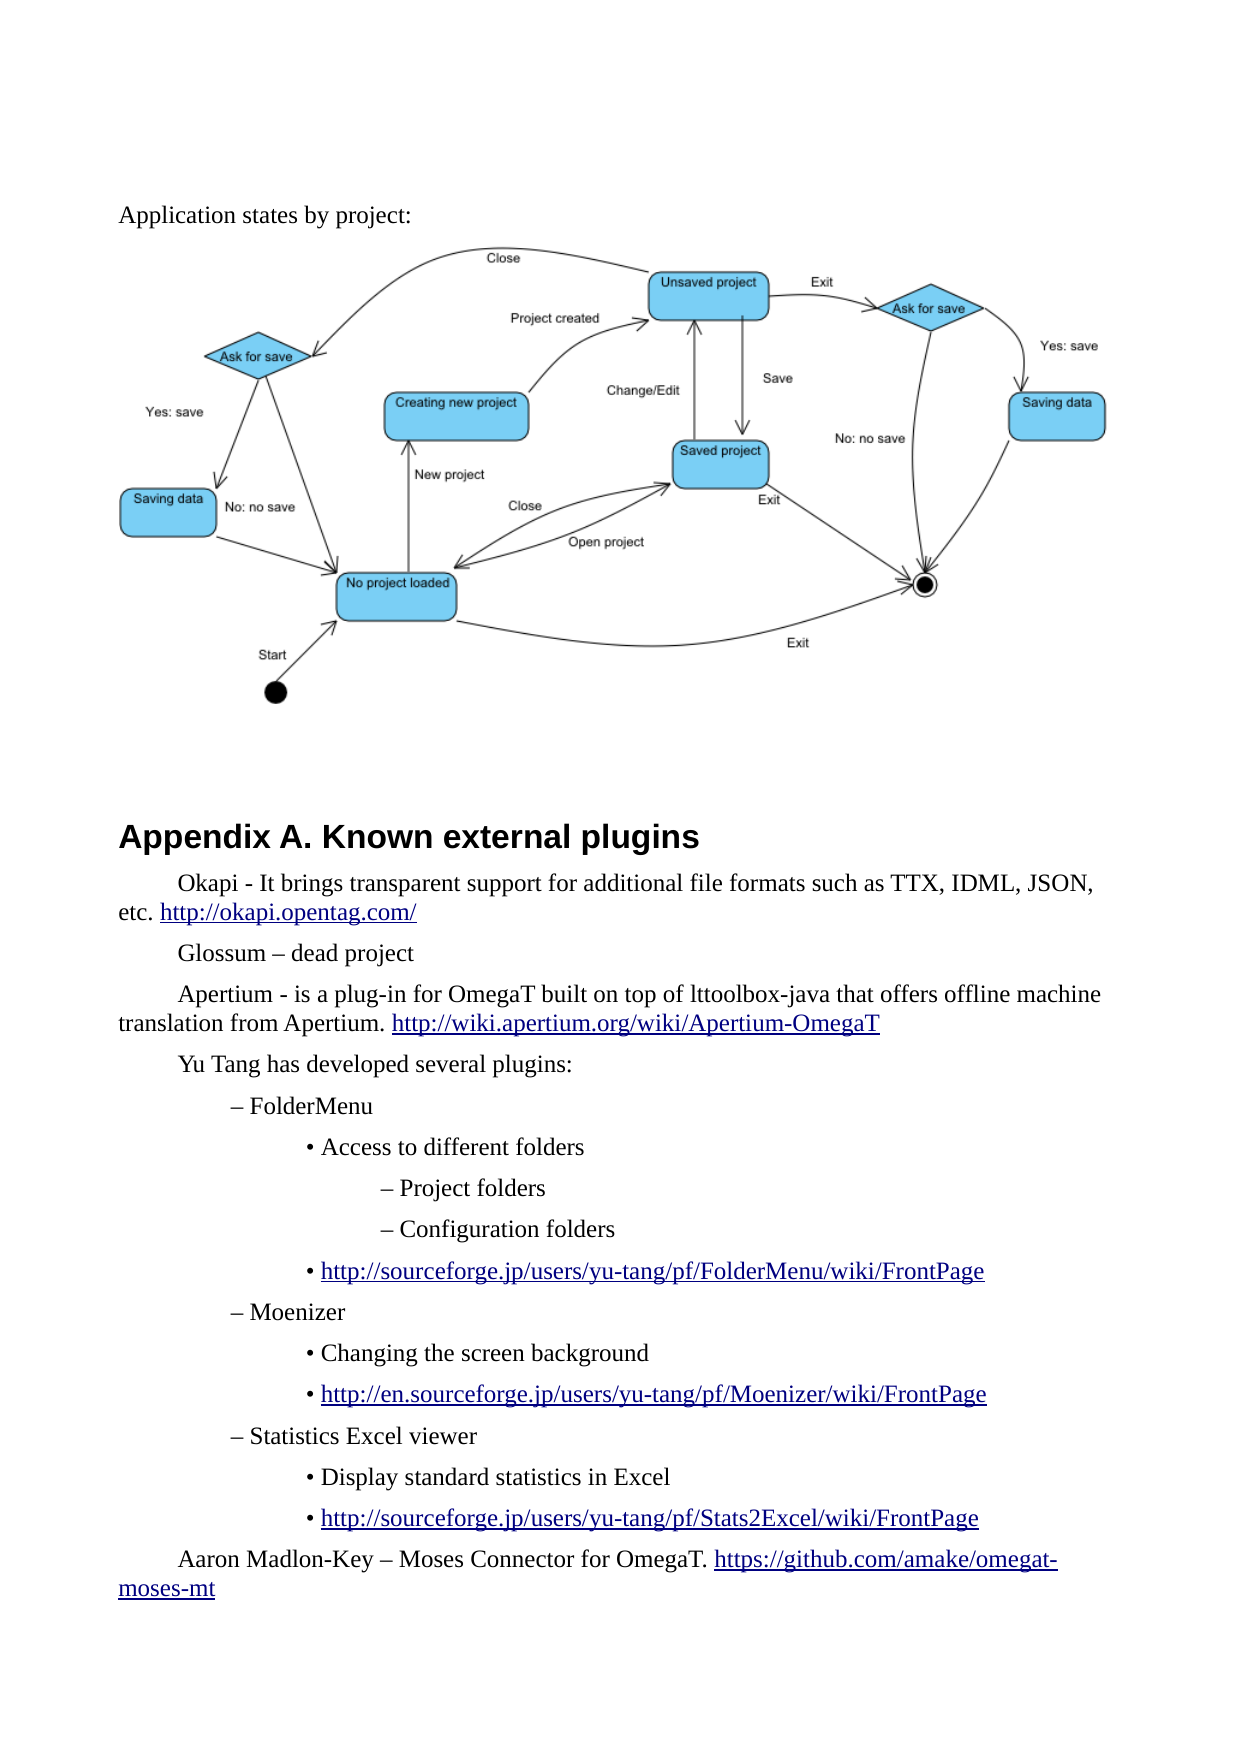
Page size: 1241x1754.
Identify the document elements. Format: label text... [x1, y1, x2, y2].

text Yu Tang has developed several plugins: [118, 1049, 1122, 1078]
text – FolderMenu [231, 1091, 1122, 1119]
text • http://sourceforge.jp/users/yu-tang/pf/FolderMenu/wiki/FrontPage [306, 1256, 1122, 1284]
text – Configuration folders [381, 1214, 1122, 1243]
text • Display standard statistics in Excel [306, 1462, 1122, 1491]
subtitle Appendix A. Known external plugins [118, 817, 1122, 856]
text • Changing the screen background [306, 1338, 1122, 1367]
text • Access to different folders [306, 1132, 1122, 1161]
text – Moenizer [231, 1297, 1122, 1326]
text Apertium - is a plug-in for OmegaT built on top of lttoolbox-java that offers offline machine translation from Apertium. http://wiki.apertium.org/wiki/Apertium-OmegaT [118, 979, 1122, 1037]
text Glossum – dead project [118, 938, 1122, 967]
text Okapi - It brings transparent support for additional file formats such as TTX, IDML, JSON, etc. http://okapi.opentag.com/ [118, 868, 1122, 926]
text • http://en.sourceforge.jp/users/yu-tang/pf/Moenizer/wiki/FrontPage [306, 1379, 1122, 1408]
picture [118, 241, 1122, 722]
text – Project folders [381, 1173, 1122, 1202]
text Aaron Madlon-Key – Moses Connector for OmegaT. https://github.com/amake/omegat-moses-mt [118, 1544, 1122, 1602]
text • http://sourceforge.jp/users/yu-tang/pf/Stats2Excel/wiki/FrontPage [306, 1503, 1122, 1532]
text Application states by project: [118, 201, 1122, 229]
text – Statistics Excel viewer [231, 1421, 1122, 1449]
